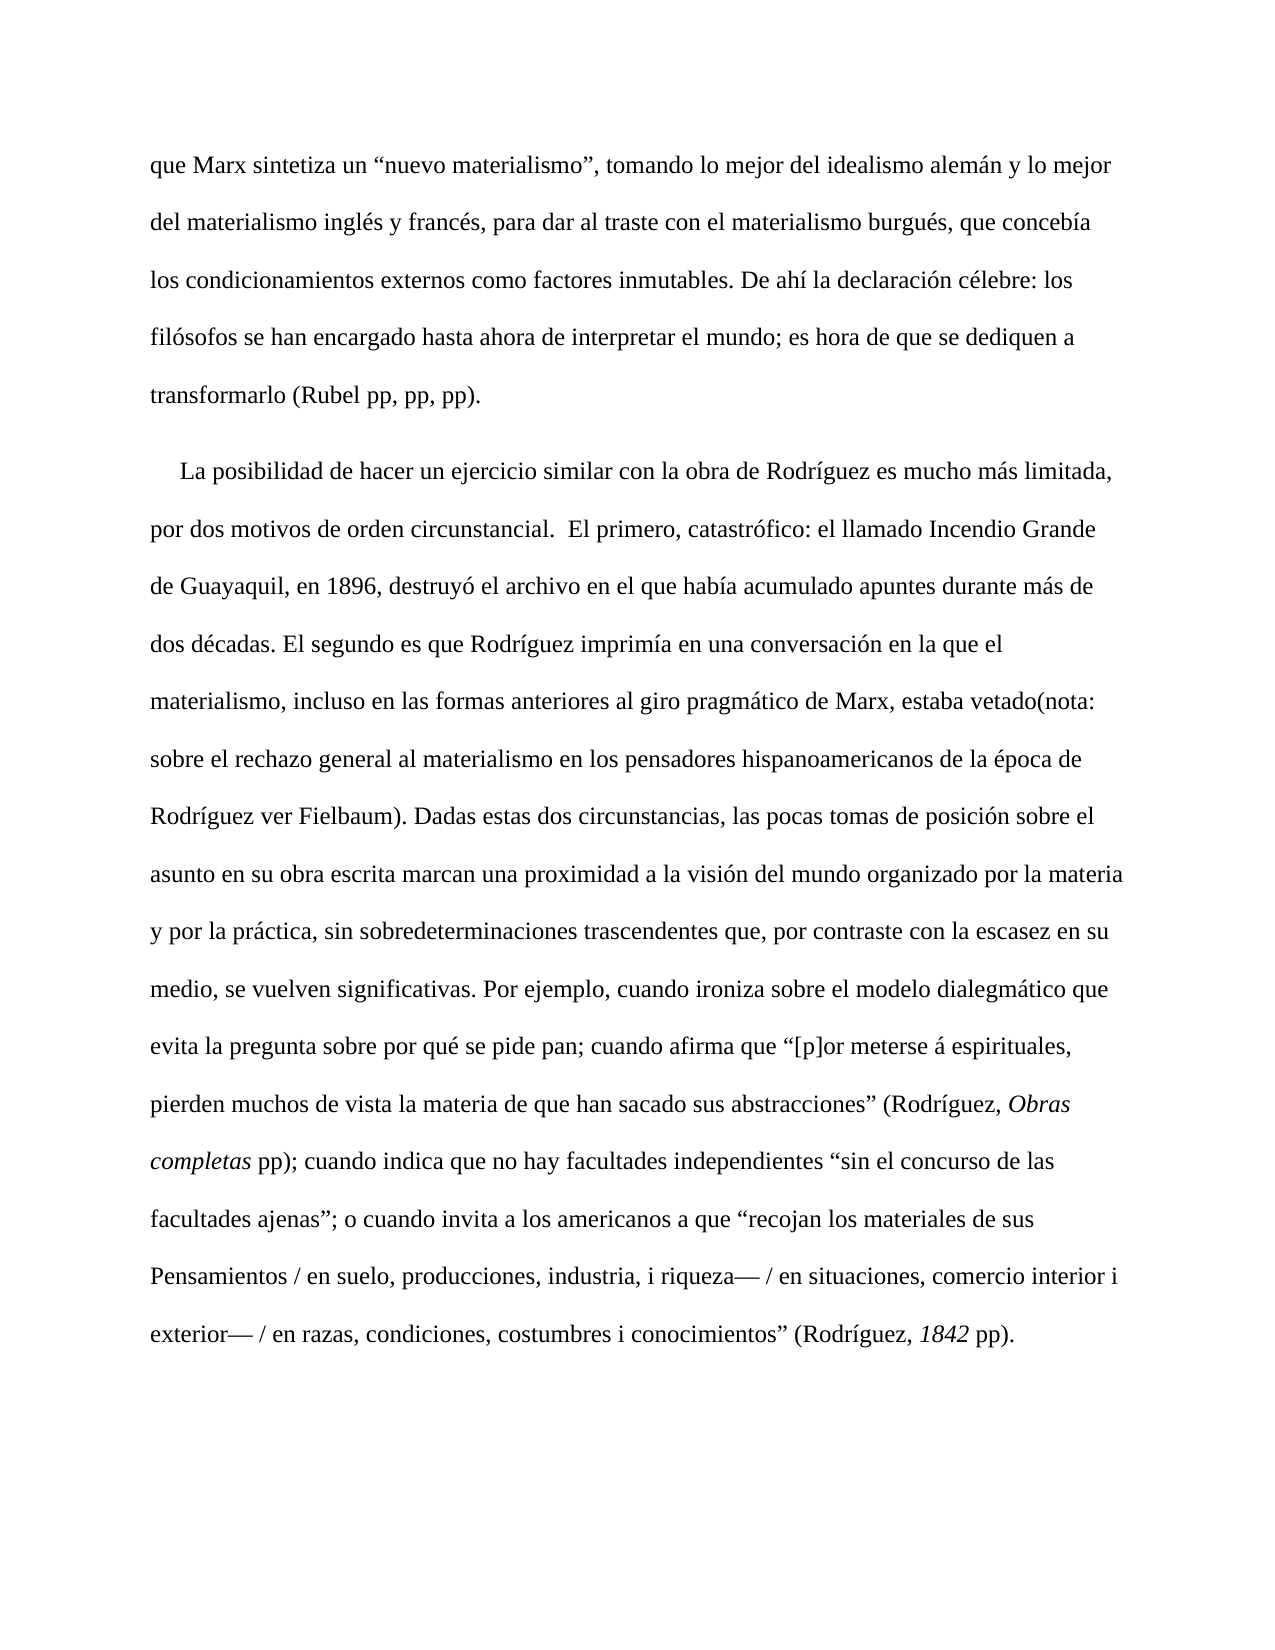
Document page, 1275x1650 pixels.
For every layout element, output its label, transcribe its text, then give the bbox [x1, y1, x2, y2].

text que Marx sintetiza un “nuevo materialismo”, tomando lo mejor del idealismo alemán y lo mejor del materialismo inglés y francés, para dar al traste con el materialismo burgués, que concebía los condicionamientos externos como factores inmutables. De ahí la declaración célebre: los filósofos se han encargado hasta ahora de interpretar el mundo; es hora de que se dediquen a transformarlo (Rubel pp, pp, pp). [150, 150, 1125, 409]
text La posibilidad de hacer un ejercicio similar con la obra de Rodríguez es mucho más limitada, por dos motivos de orden circunstancial. El primero, catastrófico: el llamado Incendio Grande de Guayaquil, en 1896, destruyó el archivo en el que había acumulado apuntes durante más de dos décadas. El segundo es que Rodríguez imprimía en una conversación en la que el materialismo, incluso en las formas anteriores al giro pragmático de Marx, estaba vetado(nota: sobre el rechazo general al materialismo en los pensadores hispanoamericanos de la época de Rodríguez ver Fielbaum). Dadas estas dos circunstancias, las pocas tomas de posición sobre el asunto en su obra escrita marcan una proximidad a la visión del mundo organizado por la materia y por la práctica, sin sobredeterminaciones trascendentes que, por contraste con la escasez en su medio, se vuelven significativas. Por ejemplo, cuando ironiza sobre el modelo dialegmático que evita la pregunta sobre por qué se pide pan; cuando afirma que “[p]or meterse á espirituales, pierden muchos de vista la materia de que han sacado sus abstracciones” (Rodríguez, Obras completas pp); cuando indica que no hay facultades independientes “sin el concurso de las facultades ajenas”; o cuando invita a los americanos a que “recojan los materiales de sus Pensamientos / en suelo, producciones, industria, i riqueza— / en situaciones, comercio interior i exterior— / en razas, condiciones, costumbres i conocimientos” (Rodríguez, 1842 pp). [150, 456, 1125, 1347]
